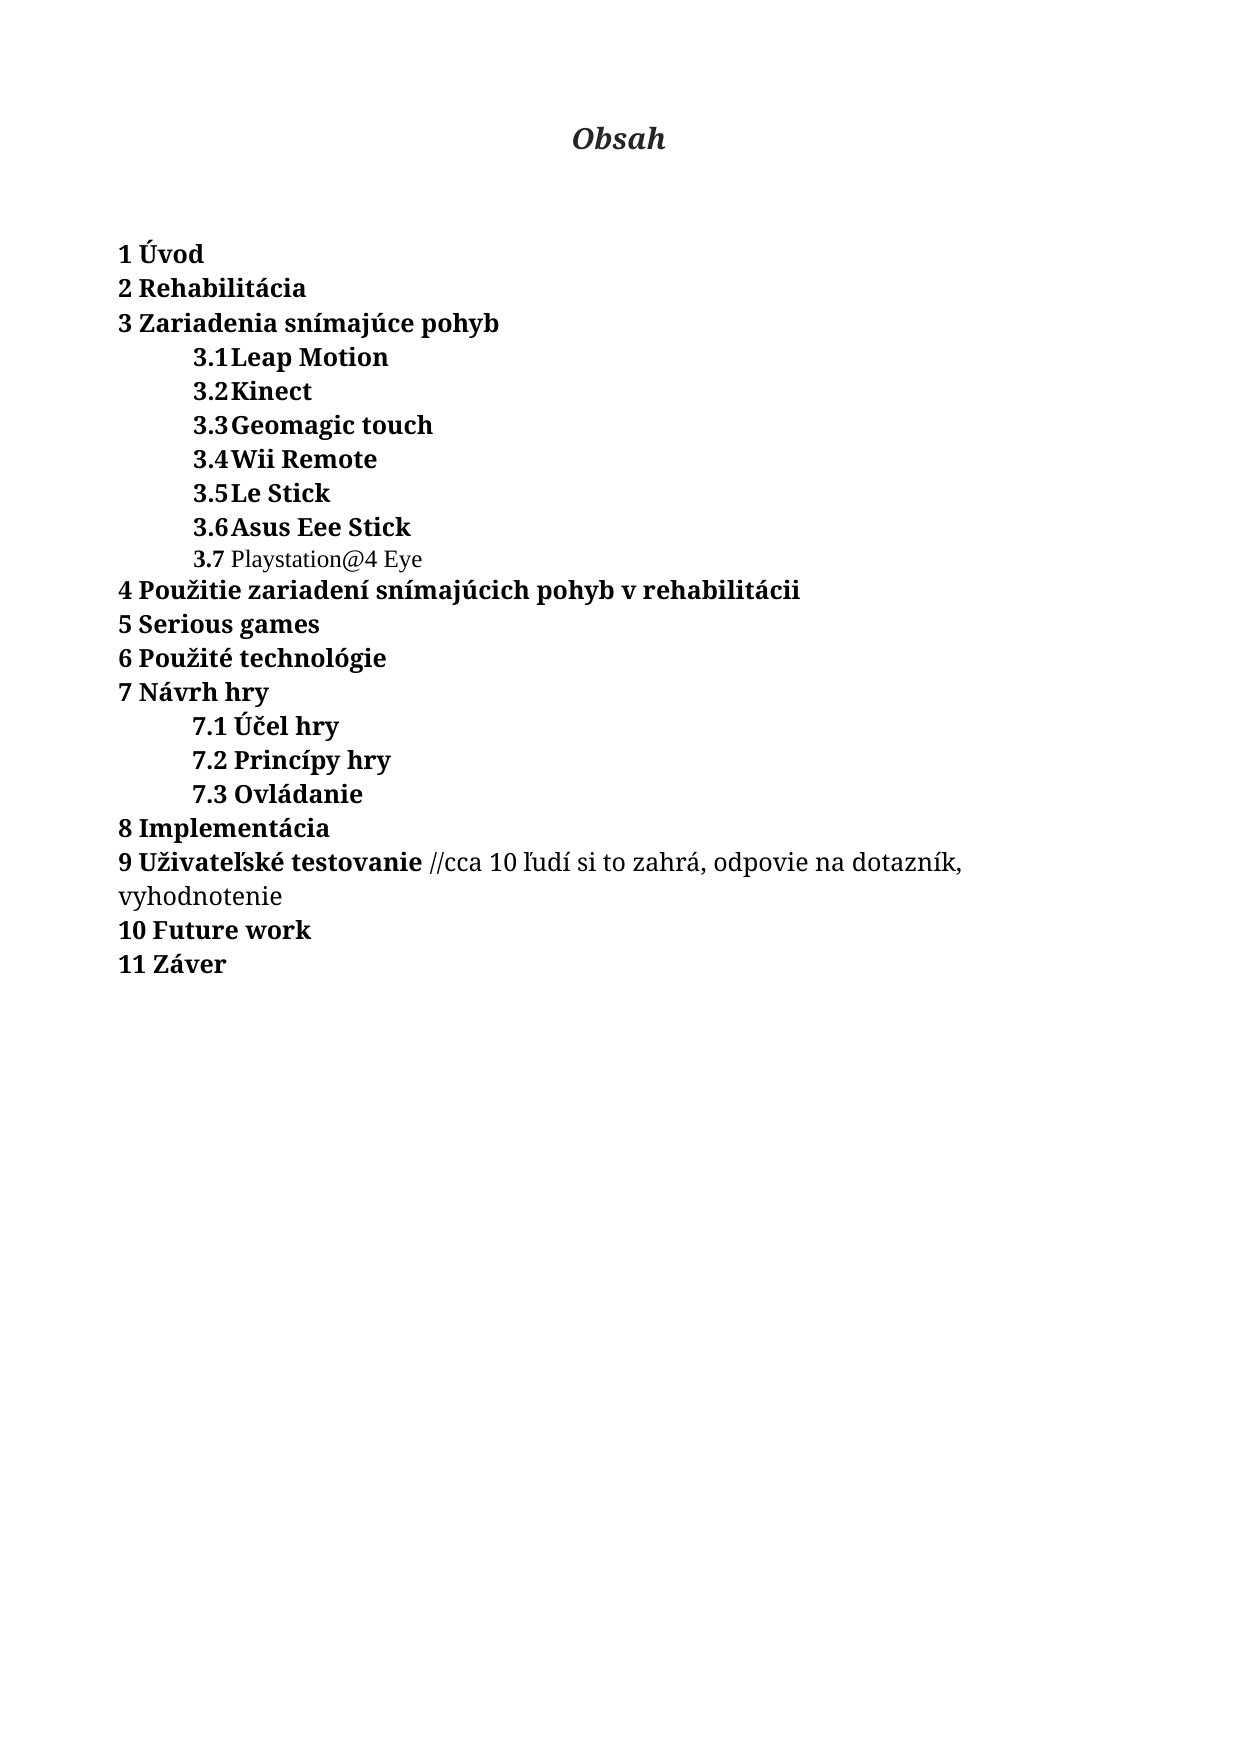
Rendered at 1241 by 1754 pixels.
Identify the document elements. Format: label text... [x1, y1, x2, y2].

text 2 Rehabilitácia [118, 271, 1122, 305]
text 7.1 Účel hry [118, 709, 1122, 743]
text 5 Serious games 6 Použité technológie [118, 606, 1122, 674]
list Geomagic touch [193, 407, 1122, 441]
list Le Stick [193, 476, 1122, 509]
list Asus Eee Stick [193, 509, 1122, 544]
text 9 Uživateľské testovanie //cca 10 ľudí si to zahrá, odpovie na dotazník, vyhodnotenie [118, 845, 1122, 913]
text 8 Implementácia [118, 811, 1122, 845]
text 11 Záver [118, 947, 1122, 981]
text 7.3 Ovládanie [118, 777, 1122, 811]
list Leap Motion [193, 339, 1122, 373]
list Kinect [193, 373, 1122, 407]
text 7 Návrh hry [118, 674, 1122, 709]
text 10 Future work [118, 913, 1122, 947]
list Wii Remote [193, 441, 1122, 476]
list Playstation@4 Eye [193, 544, 1122, 572]
text 3 Zariadenia snímajúce pohyb [118, 305, 1122, 339]
text 4 Použitie zariadení snímajúcich pohyb v rehabilitácii [118, 572, 1122, 606]
text 1 Úvod [118, 237, 1122, 271]
text 7.2 Princípy hry [118, 743, 1122, 777]
text Obsah [118, 118, 1122, 158]
